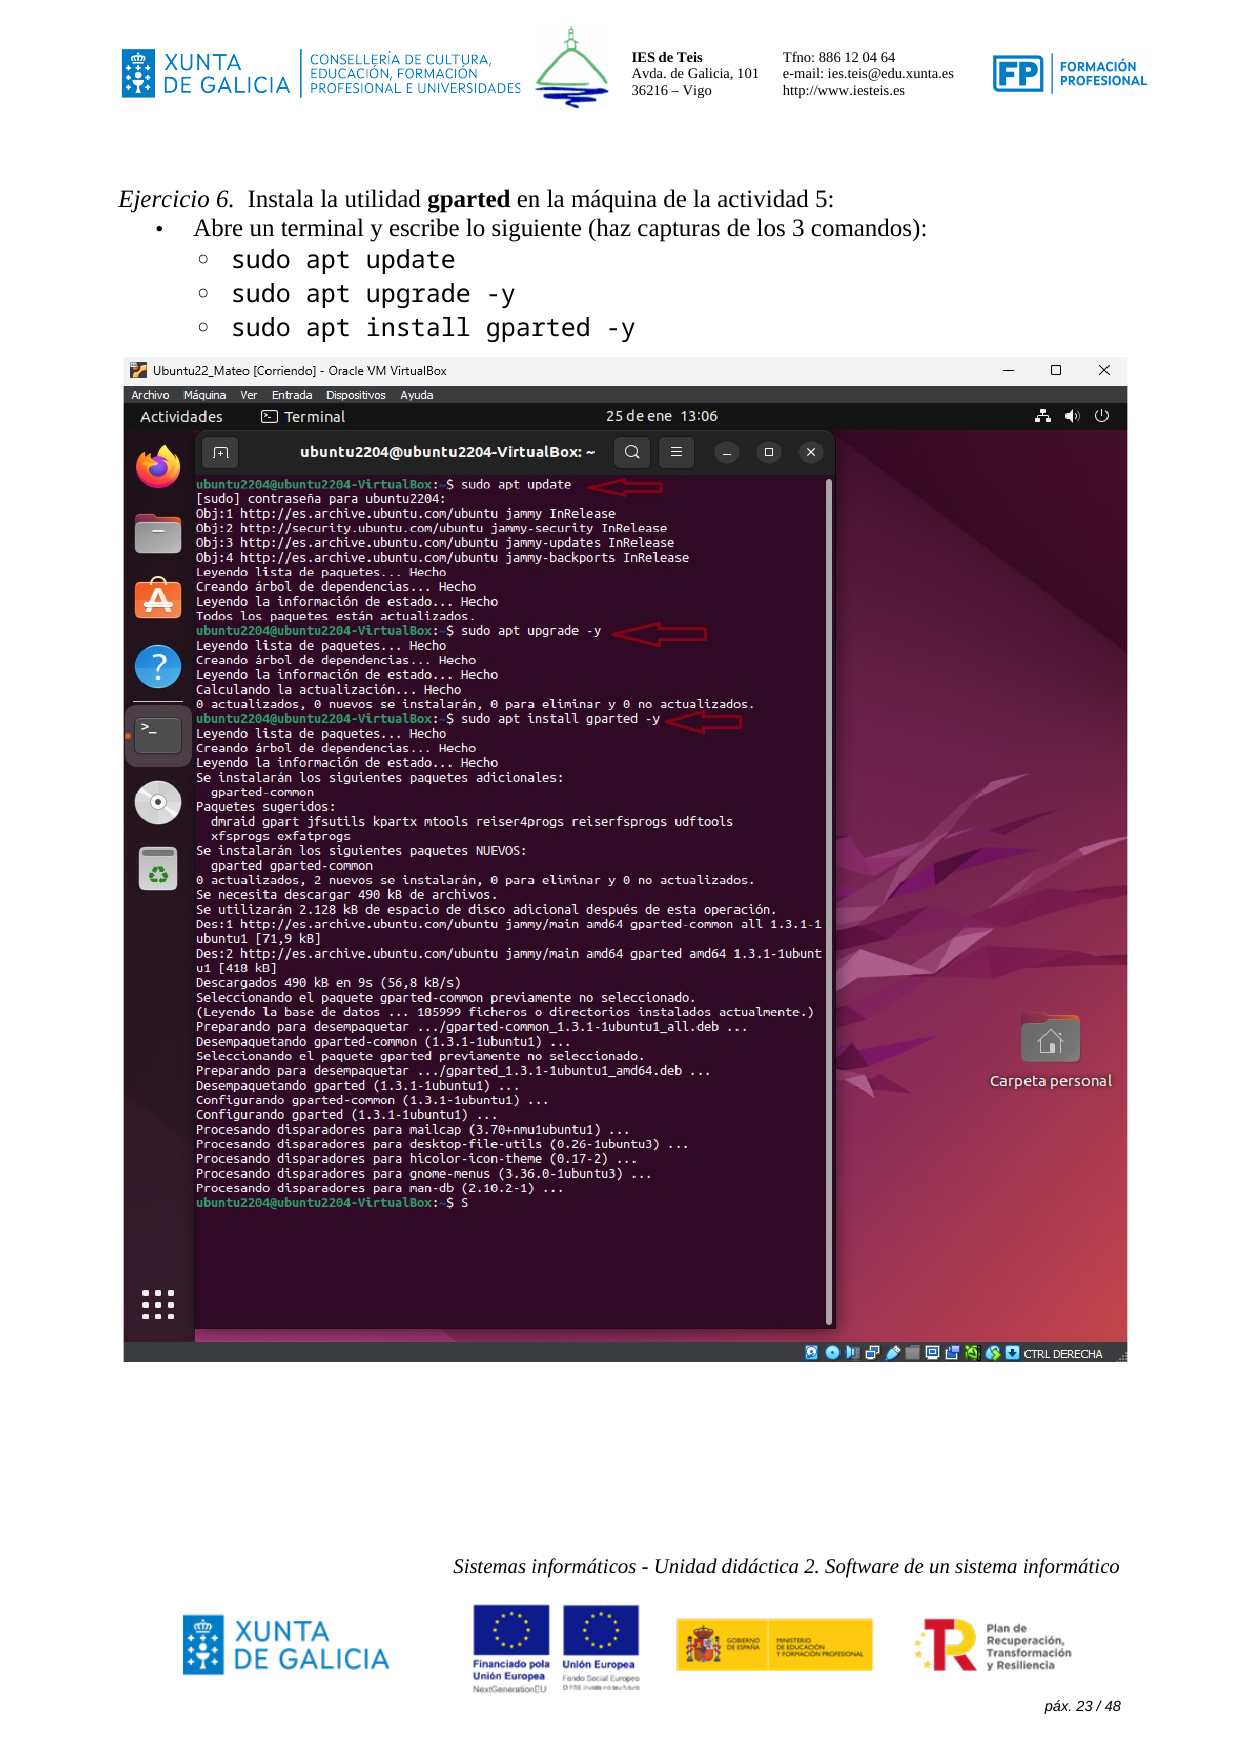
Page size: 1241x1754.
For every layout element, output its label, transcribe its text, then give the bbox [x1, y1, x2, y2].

list sudo apt upgrade -y [193, 276, 1122, 310]
list sudo apt install gparted -y [193, 310, 1122, 344]
picture [182, 1593, 1085, 1700]
list sudo apt update [193, 242, 1122, 276]
picture [121, 49, 521, 98]
list Abre un terminal y escribe lo siguiente (haz capturas de los 3 comandos): [156, 213, 1122, 242]
text Ejercicio 6. Instala la utilidad gparted en la máquina de la actividad 5: [118, 184, 1122, 213]
picture [534, 25, 611, 110]
picture [989, 50, 1153, 97]
picture [123, 357, 1128, 1362]
